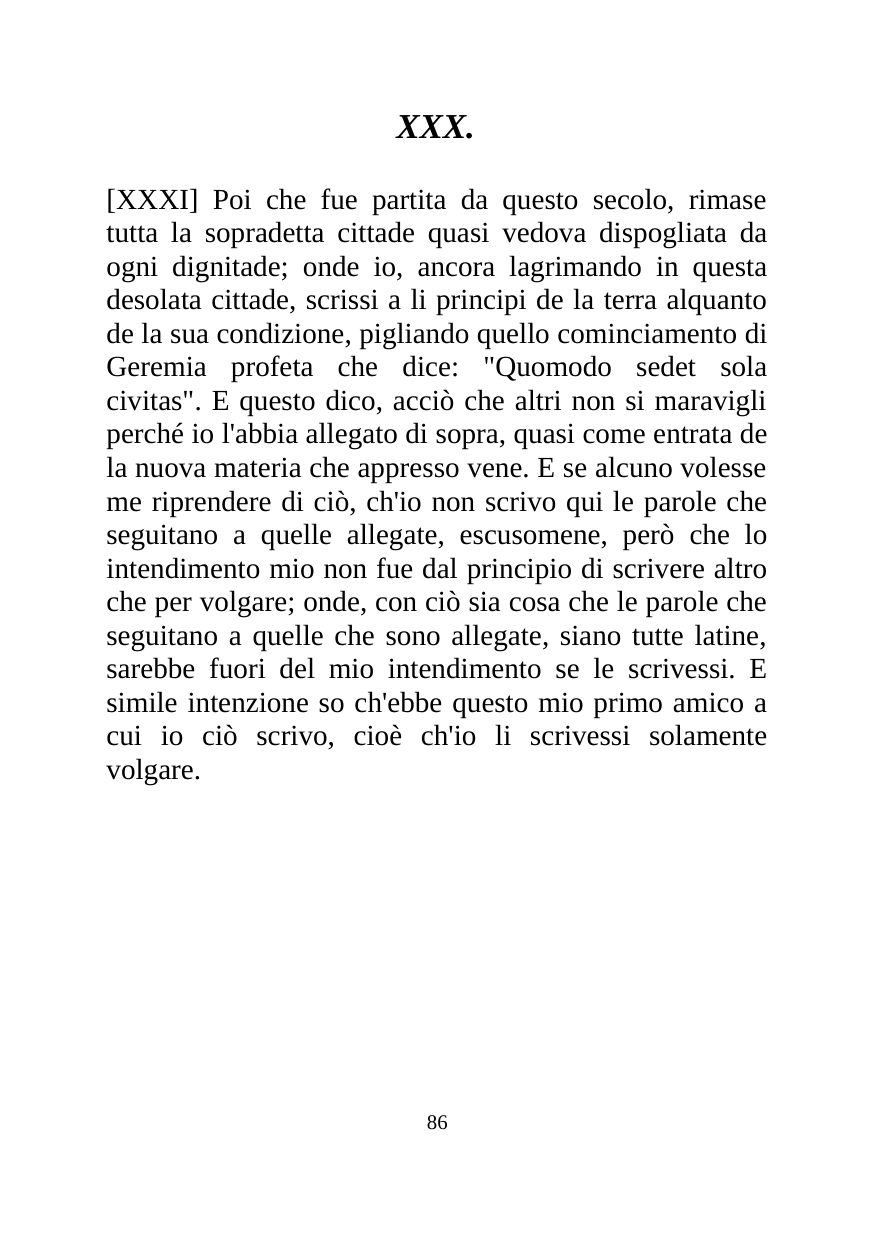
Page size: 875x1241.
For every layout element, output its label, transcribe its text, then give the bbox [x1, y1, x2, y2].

subtitle XXX. [106, 106, 768, 146]
text [XXXI] Poi che fue partita da questo secolo, rimase tutta la sopradetta cittade quasi vedova dispogliata da ogni dignitade; onde io, ancora lagrimando in questa desolata cittade, scrissi a li principi de la terra alquanto de la sua condizione, pigliando quello cominciamento di Geremia profeta che dice: "Quomodo sedet sola civitas". E questo dico, acciò che altri non si maravigli perché io l'abbia allegato di sopra, quasi come entrata de la nuova materia che appresso vene. E se alcuno volesse me riprendere di ciò, ch'io non scrivo qui le parole che seguitano a quelle allegate, escusomene, però che lo intendimento mio non fue dal principio di scrivere altro che per volgare; onde, con ciò sia cosa che le parole che seguitano a quelle che sono allegate, siano tutte latine, sarebbe fuori del mio intendimento se le scrivessi. E simile intenzione so ch'ebbe questo mio primo amico a cui io ciò scrivo, cioè ch'io li scrivessi solamente volgare. [106, 182, 768, 786]
